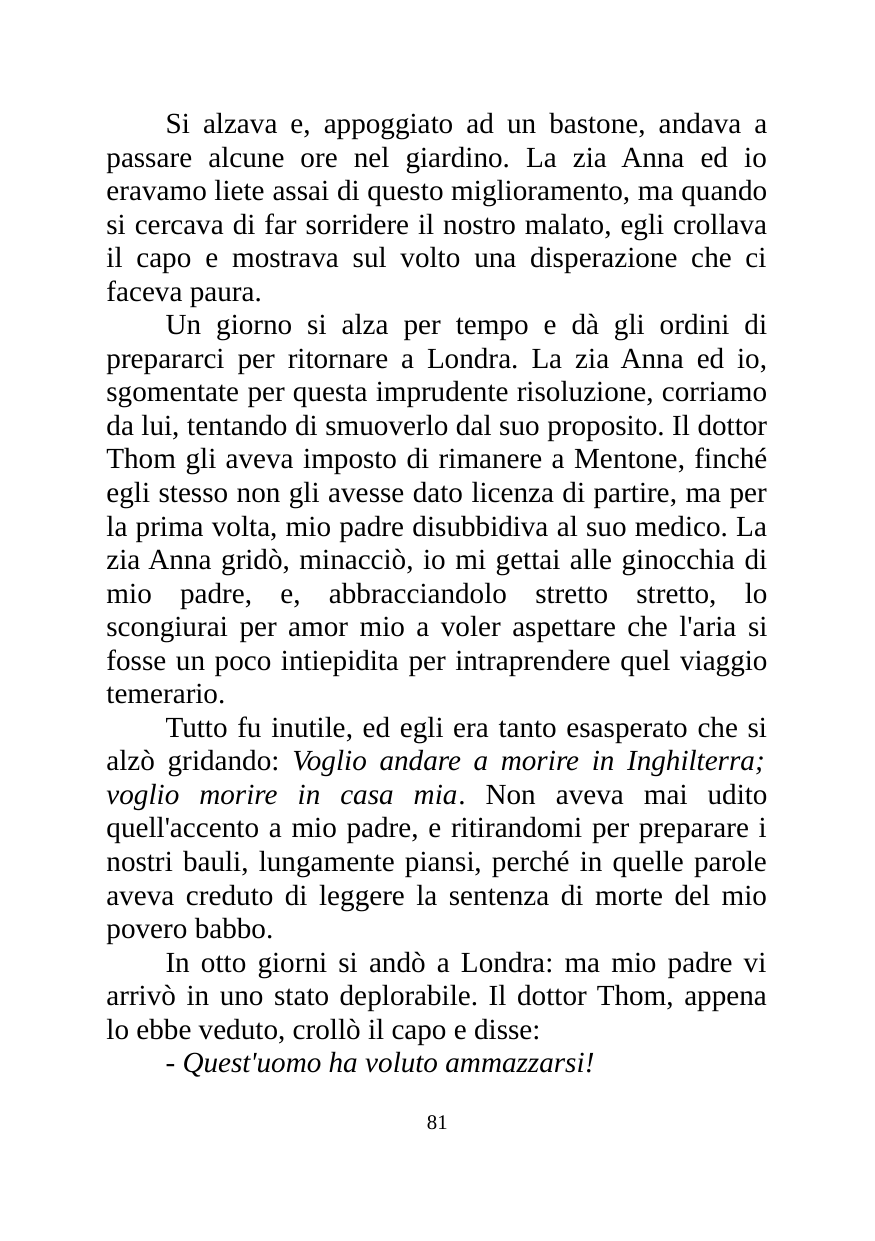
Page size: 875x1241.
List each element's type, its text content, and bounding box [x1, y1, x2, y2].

text - Quest'uomo ha voluto ammazzarsi! [106, 1045, 768, 1079]
text Tutto fu inutile, ed egli era tanto esasperato che si alzò gridando: Voglio andare a morire in Inghilterra; voglio morire in casa mia. Non aveva mai udito quell'accento a mio padre, e ritirandomi per preparare i nostri bauli, lungamente piansi, perché in quelle parole aveva creduto di leggere la sentenza di morte del mio povero babbo. [106, 710, 768, 945]
text Un giorno si alza per tempo e dà gli ordini di prepararci per ritornare a Londra. La zia Anna ed io, sgomentate per questa imprudente risoluzione, corriamo da lui, tentando di smuoverlo dal suo proposito. Il dottor Thom gli aveva imposto di rimanere a Mentone, finché egli stesso non gli avesse dato licenza di partire, ma per la prima volta, mio padre disubbidiva al suo medico. La zia Anna gridò, minacciò, io mi gettai alle ginocchia di mio padre, e, abbracciandolo stretto stretto, lo scongiurai per amor mio a voler aspettare che l'aria si fosse un poco intiepidita per intraprendere quel viaggio temerario. [106, 307, 768, 710]
text In otto giorni si andò a Londra: ma mio padre vi arrivò in uno stato deplorabile. Il dottor Thom, appena lo ebbe veduto, crollò il capo e disse: [106, 945, 768, 1045]
text Si alzava e, appoggiato ad un bastone, andava a passare alcune ore nel giardino. La zia Anna ed io eravamo liete assai di questo miglioramento, ma quando si cercava di far sorridere il nostro malato, egli crollava il capo e mostrava sul volto una disperazione che ci faceva paura. [106, 106, 768, 307]
